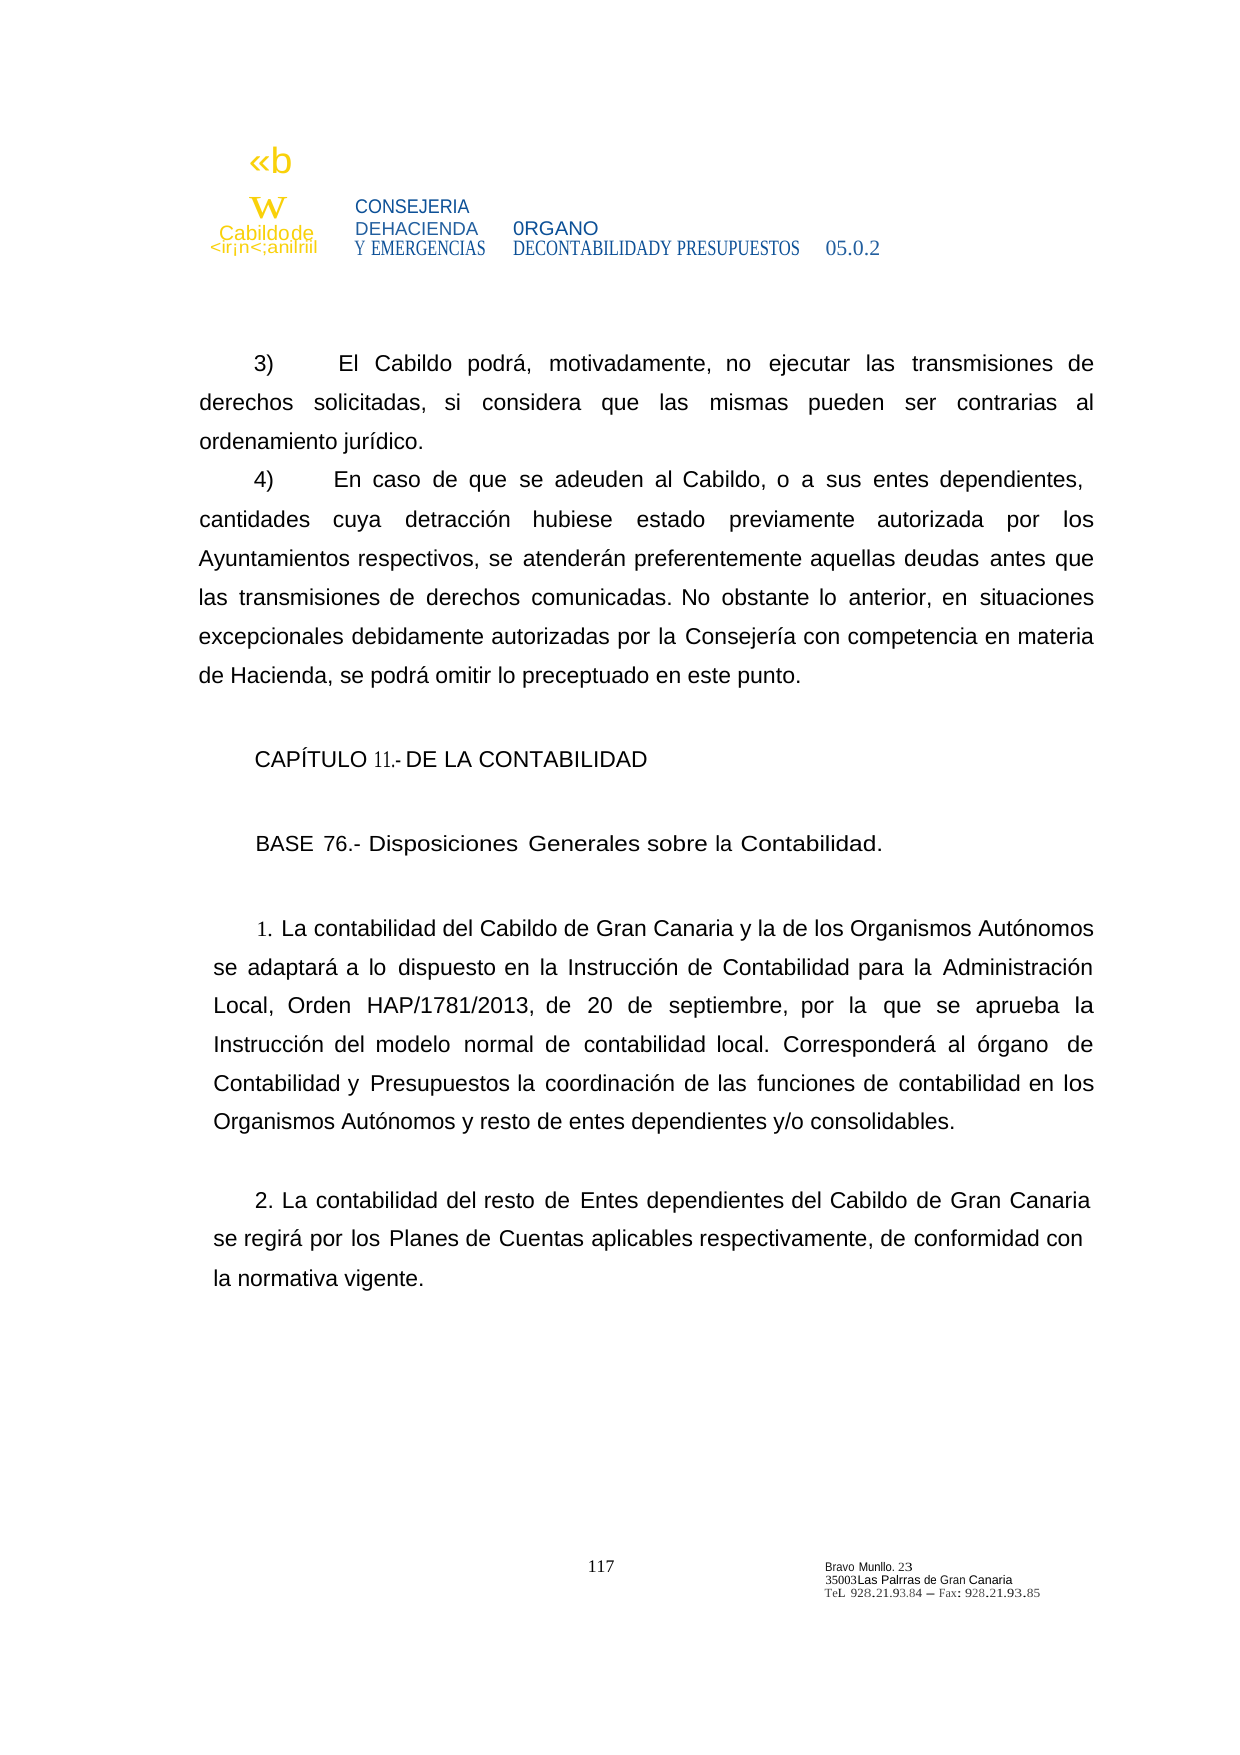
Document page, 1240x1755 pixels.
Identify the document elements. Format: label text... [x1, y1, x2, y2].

text cantidades cuya detracción hubiese estado previamente autorizada por los Ayuntamientos respectivos, se atenderán preferentemente aquellas deudas antes que las transmisiones de derechos comunicadas. No obstante lo anterior, en situaciones excepcionales debidamente autorizadas por la Consejería con competencia en materia de Hacienda, se podrá omitir lo preceptuado en este punto. [198, 506, 1094, 688]
text la normativa vigente. [213, 1264, 1240, 1290]
text 1. La contabilidad del Cabildo de Gran Canaria y la de los Organismos Autónomos se adaptará a lo dispuesto en la Instrucción de Contabilidad para la Administración Local, Orden HAP/1781/2013, de 20 de septiembre, por la que se aprueba la Instrucción del modelo normal de contabilidad local. Corresponderá al órgano de Contabilidad y Presupuestos la coordinación de las funciones de contabilidad en los Organismos Autónomos y resto de entes dependientes y/o consolidables. [213, 915, 1094, 1134]
text 117 Bravo Munllo. 23 [588, 1557, 1240, 1576]
text 2. La contabilidad del resto de Entes dependientes del Cabildo de Gran Canaria se regirá por los Planes de Cuentas aplicables respectivamente, de conformidad con [213, 1187, 1091, 1251]
text 3) El Cabildo podrá, motivadamente, no ejecutar las transmisiones de derechos solicitadas, si considera que las mismas pueden ser contrarias al ordenamiento jurídico. [199, 350, 1094, 454]
text BASE 76.- Disposiciones Generales sobre la Contabilidad. [255, 831, 1240, 856]
text 35003Las Palrras de Gran Canaria [825, 1576, 1240, 1587]
text TeL 928.21.93.84 - Fax: 928.21.93.85 [824, 1587, 1240, 1599]
text CAPÍTULO 11.- DE LA CONTABILIDAD [254, 745, 1240, 773]
text 4) En caso de que se adeuden al Cabildo, o a sus entes dependientes, [253, 467, 1240, 493]
